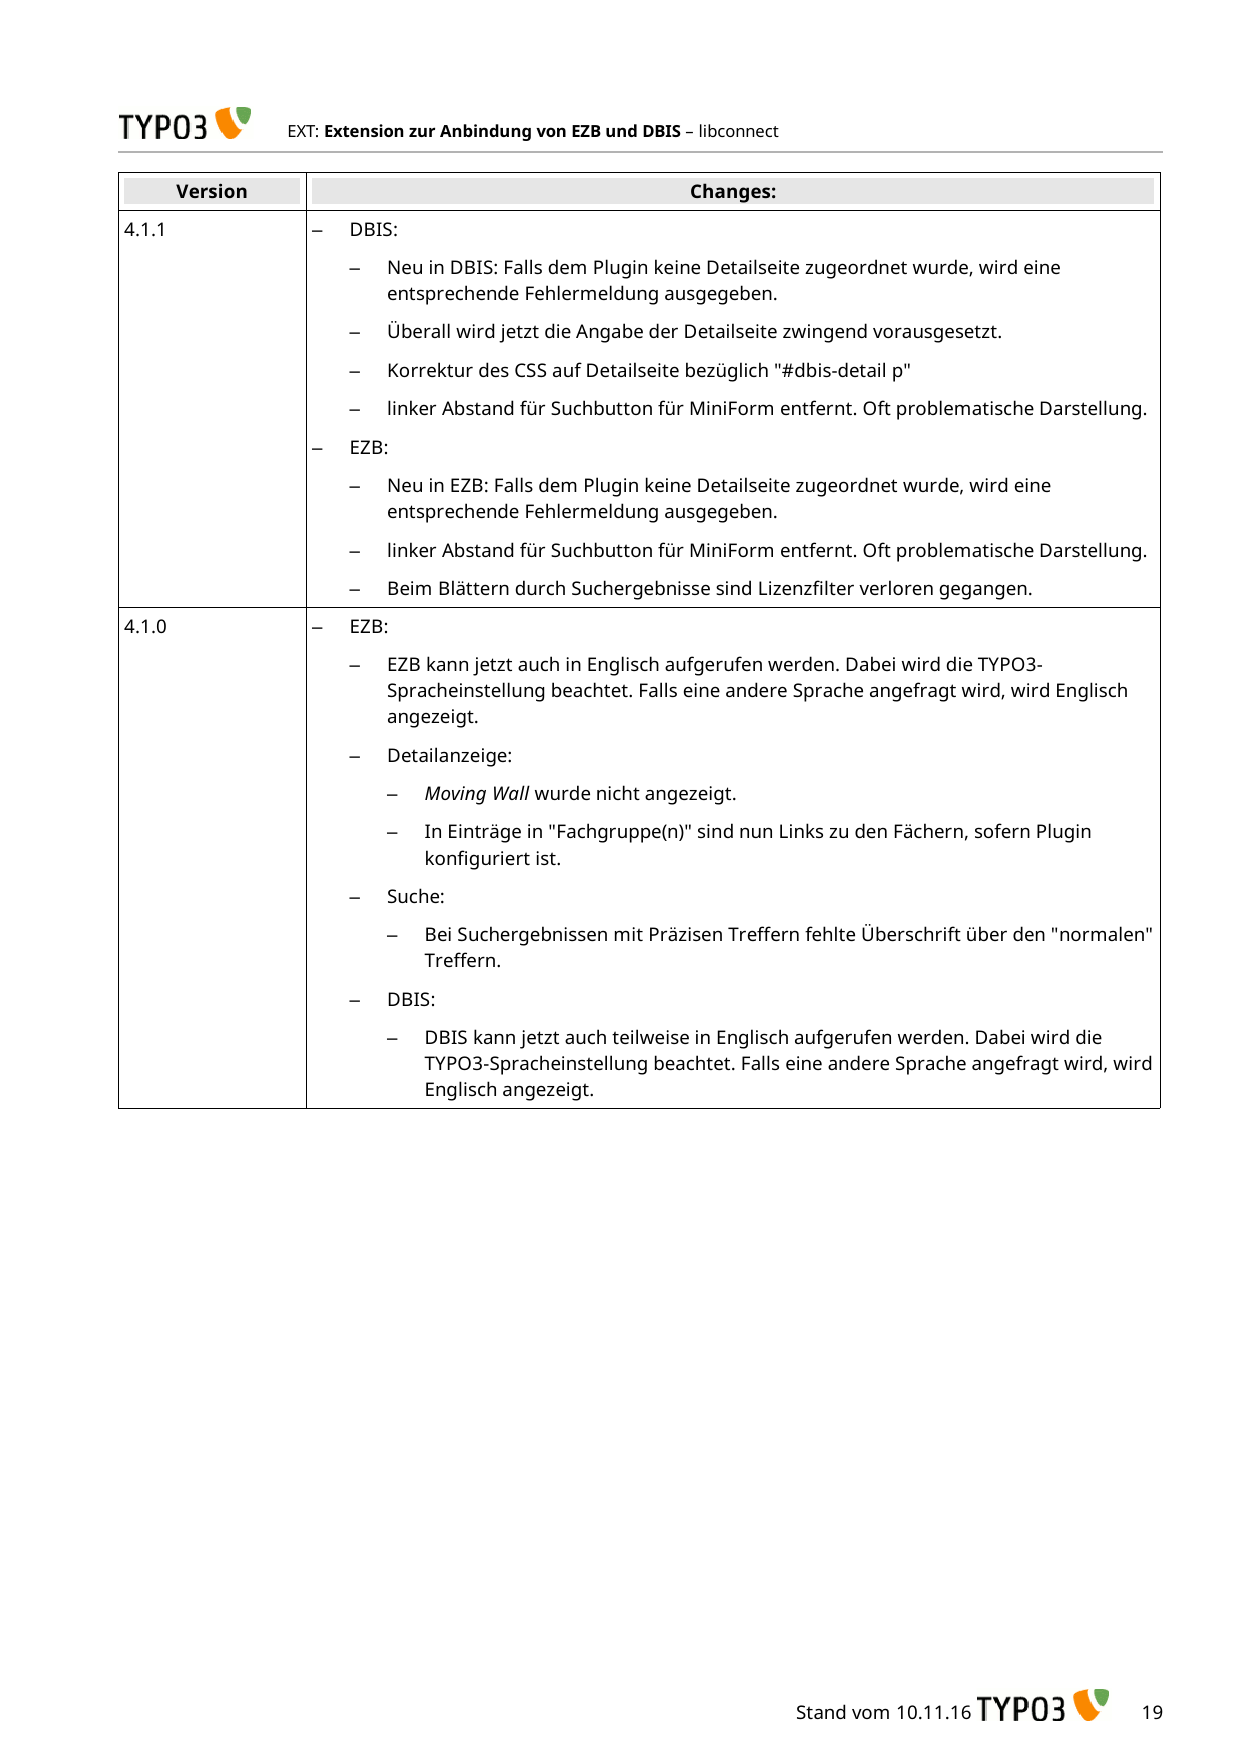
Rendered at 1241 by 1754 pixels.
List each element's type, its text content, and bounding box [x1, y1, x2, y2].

picture [118, 106, 254, 139]
picture [976, 1688, 1112, 1721]
table_header Version [119, 173, 306, 210]
table_cell 4.1.0 [119, 608, 306, 1108]
table_header Changes: [307, 173, 1160, 210]
table_cell EZB: EZB kann jetzt auch in Englisch aufgerufen werden. Dabei wird die TYPO3-Spracheinstellung beachtet. Falls eine andere Sprache angefragt wird, wird Englisch angezeigt. Detailanzeige: Moving Wall wurde nicht angezeigt. In Einträge in "Fachgruppe(n)" sind nun Links zu den Fächern, sofern Plugin konfiguriert ist. Suche: Bei Suchergebnissen mit Präzisen Treffern fehlte Überschrift über den "normalen" Treffern. DBIS: DBIS kann jetzt auch teilweise in Englisch aufgerufen werden. Dabei wird die TYPO3-Spracheinstellung beachtet. Falls eine andere Sprache angefragt wird, wird Englisch angezeigt. [307, 608, 1160, 1108]
table_cell 4.1.1 [119, 211, 306, 607]
table_cell DBIS: Neu in DBIS: Falls dem Plugin keine Detailseite zugeordnet wurde, wird eine entsprechende Fehlermeldung ausgegeben. Überall wird jetzt die Angabe der Detailseite zwingend vorausgesetzt. Korrektur des CSS auf Detailseite bezüglich "#dbis-detail p" linker Abstand für Suchbutton für MiniForm entfernt. Oft problematische Darstellung. EZB: Neu in EZB: Falls dem Plugin keine Detailseite zugeordnet wurde, wird eine entsprechende Fehlermeldung ausgegeben. linker Abstand für Suchbutton für MiniForm entfernt. Oft problematische Darstellung. Beim Blättern durch Suchergebnisse sind Lizenzfilter verloren gegangen. [307, 211, 1160, 607]
